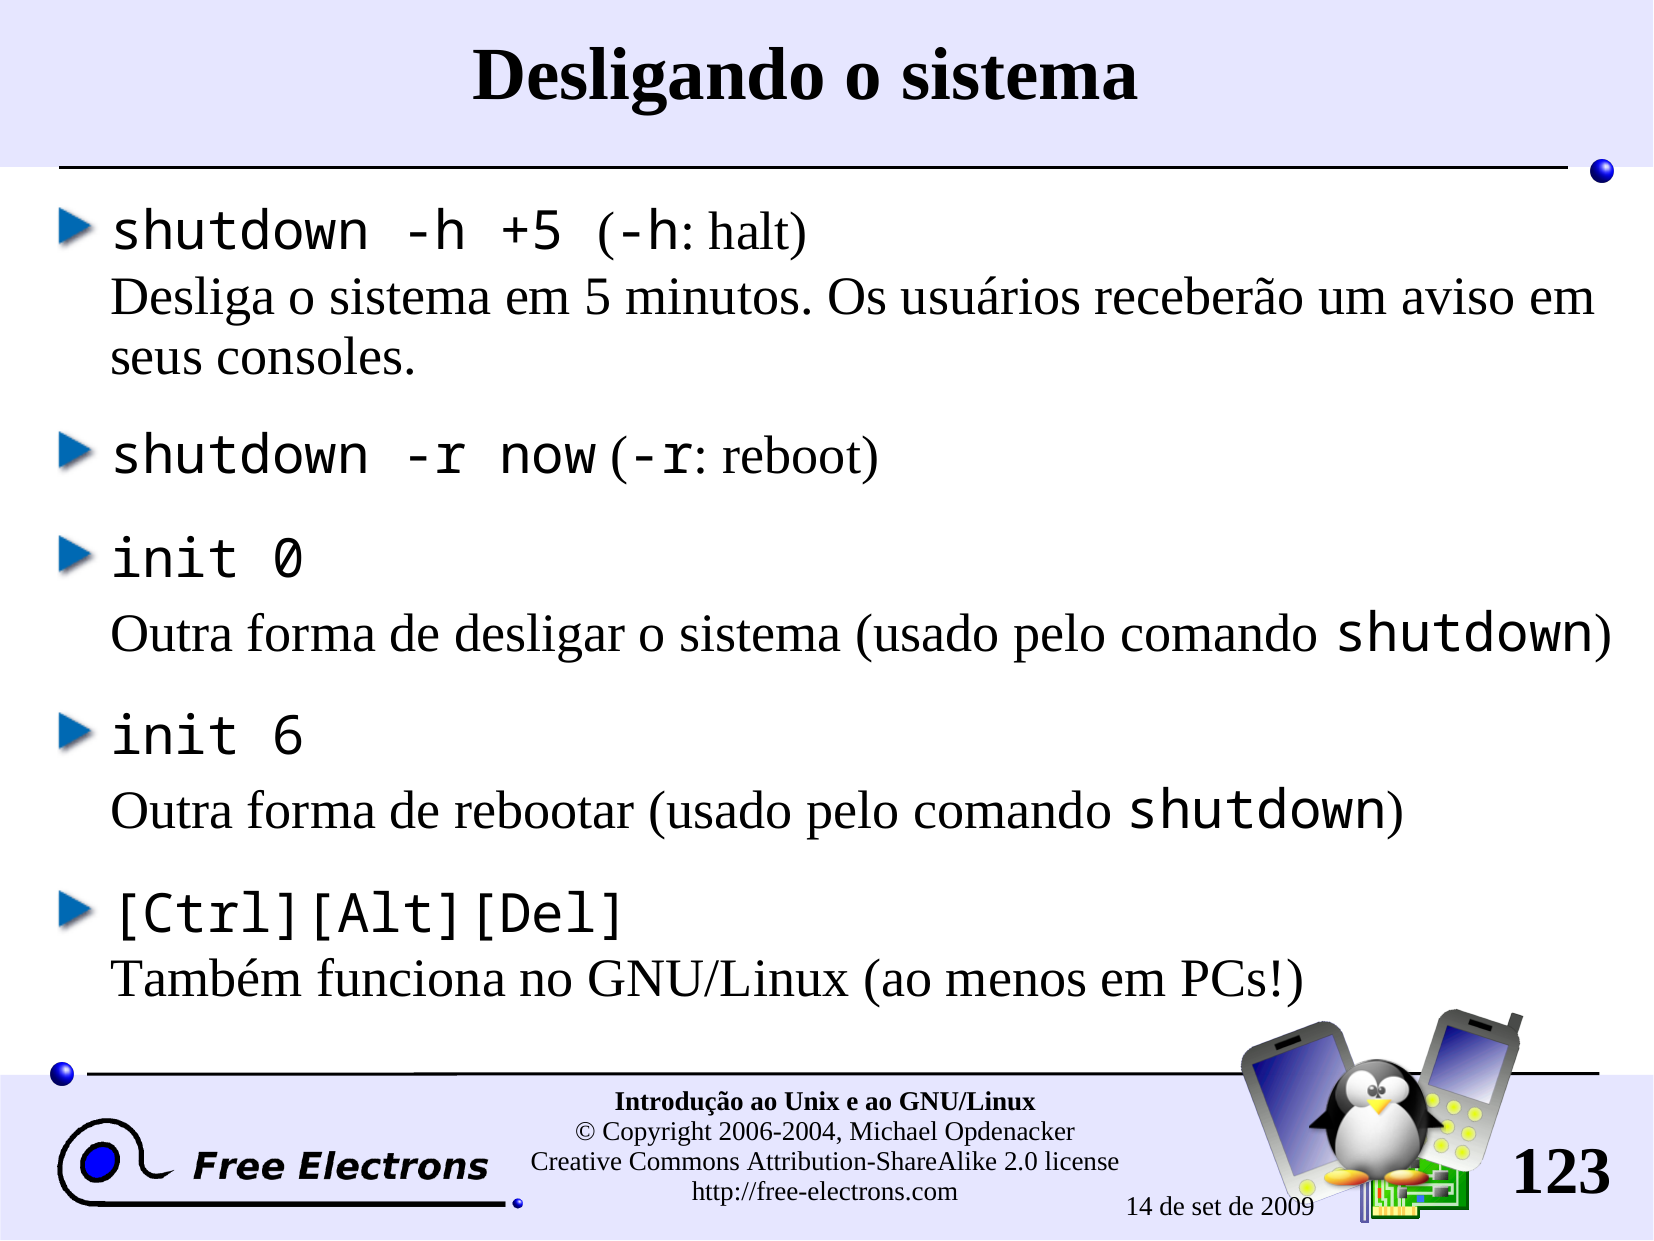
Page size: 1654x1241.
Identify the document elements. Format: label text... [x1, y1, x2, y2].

picture [1280, 1198, 1284, 1208]
picture [50, 1107, 527, 1216]
picture [1224, 1042, 1529, 1241]
list shutdown -h +5 (-h: halt) Desliga o sistema em 5 minutos. Os usuários receberão um aviso em seus consoles. shutdown -r now (-r: reboot) init 0 Outra forma de desligar o sistema (usado pelo comando shutdown) init 6 Outra forma de rebootar (usado pelo comando shutdown) [Ctrl][Alt][Del] Também funciona no GNU/Linux (ao menos em PCs!) [39, 192, 1632, 1042]
picture [1304, 1198, 1311, 1207]
title Desligando o sistema [60, 25, 1551, 124]
